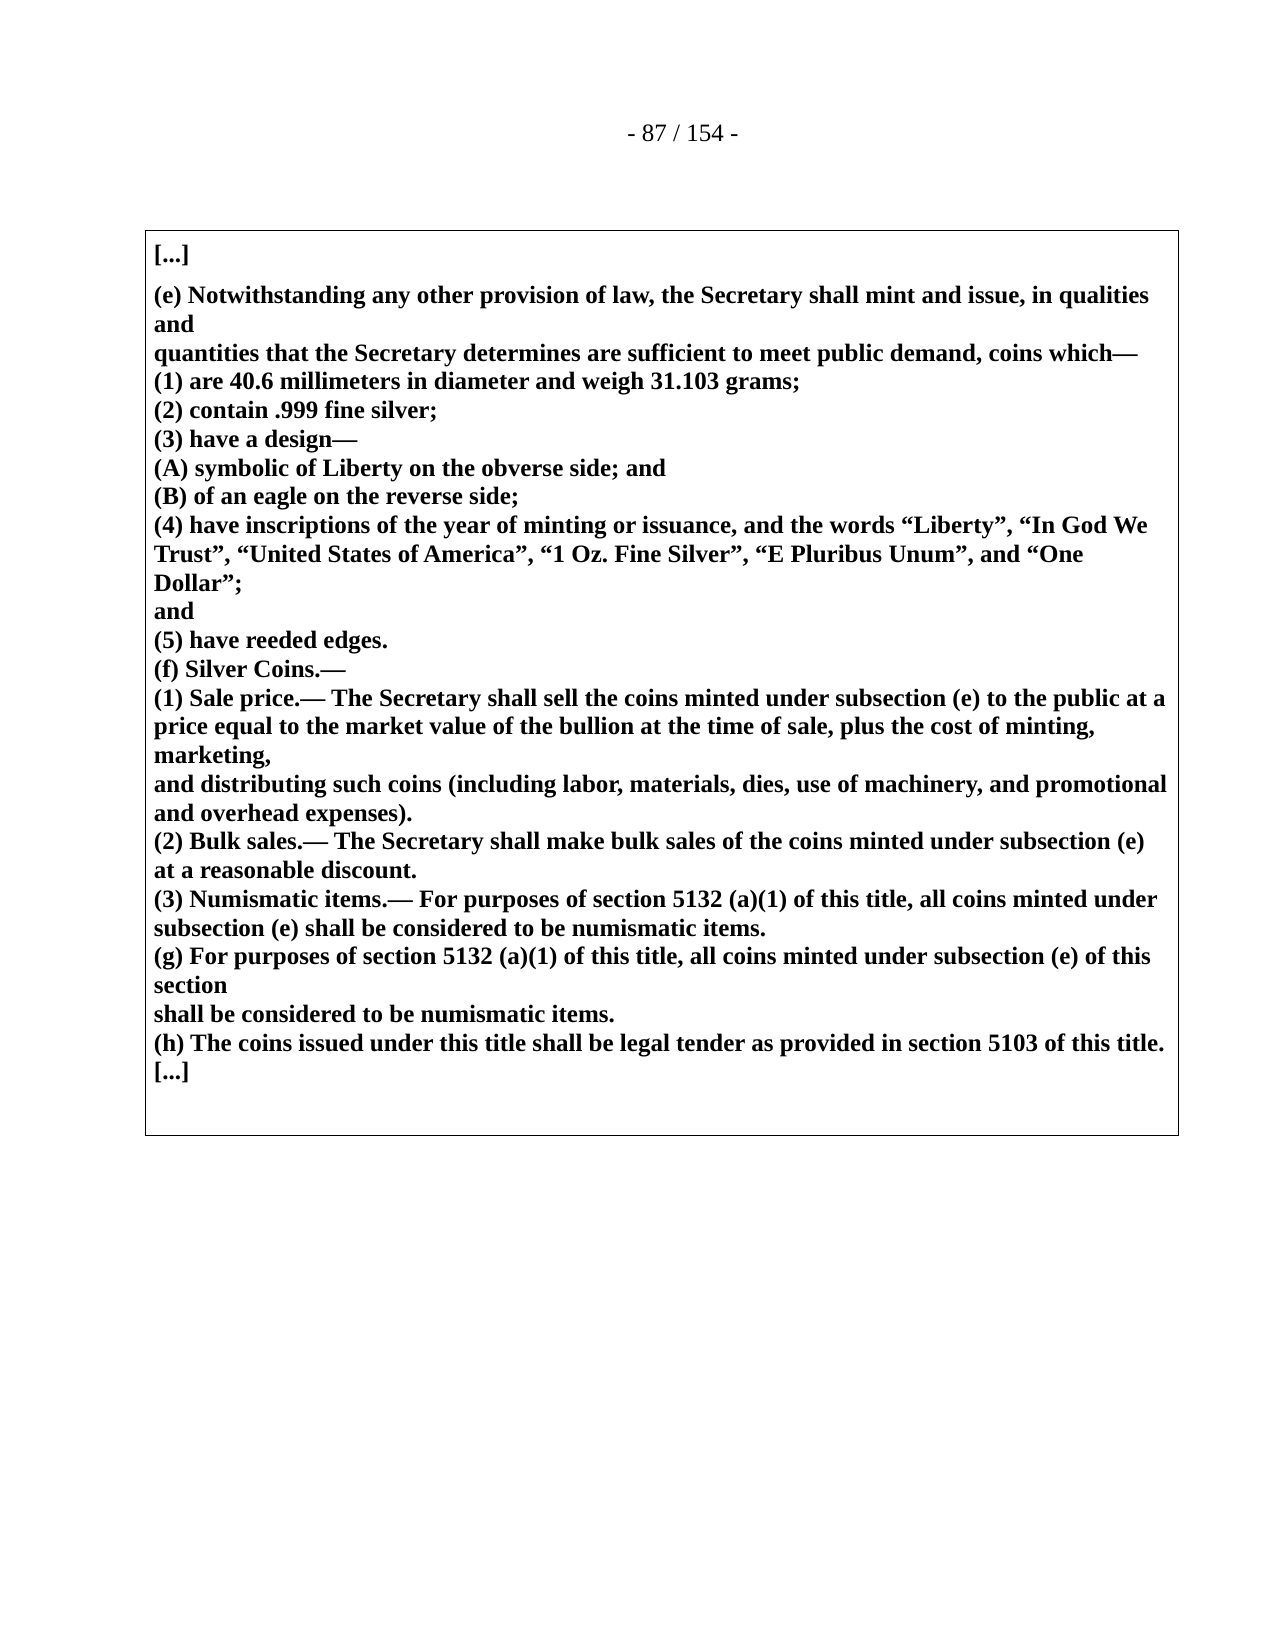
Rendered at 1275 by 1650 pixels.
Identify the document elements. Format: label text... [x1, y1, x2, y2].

subtitle [...] [154, 239, 1169, 268]
subtitle (e) Notwithstanding any other provision of law, the Secretary shall mint and issue, in qualities and quantities that the Secretary determines are sufficient to meet public demand, coins which— (1) are 40.6 millimeters in diameter and weigh 31.103 grams; (2) contain .999 fine silver; (3) have a design— (A) symbolic of Liberty on the obverse side; and (B) of an eagle on the reverse side; (4) have inscriptions of the year of minting or issuance, and the words “Liberty”, “In God We Trust”, “United States of America”, “1 Oz. Fine Silver”, “E Pluribus Unum”, and “One Dollar”; and (5) have reeded edges. (f) Silver Coins.— (1) Sale price.— The Secretary shall sell the coins minted under subsection (e) to the public at a price equal to the market value of the bullion at the time of sale, plus the cost of minting, marketing, and distributing such coins (including labor, materials, dies, use of machinery, and promotional and overhead expenses). (2) Bulk sales.— The Secretary shall make bulk sales of the coins minted under subsection (e) at a reasonable discount. (3) Numismatic items.— For purposes of section 5132 (a)(1) of this title, all coins minted under subsection (e) shall be considered to be numismatic items. (g) For purposes of section 5132 (a)(1) of this title, all coins minted under subsection (e) of this section shall be considered to be numismatic items. (h) The coins issued under this title shall be legal tender as provided in section 5103 of this title. [...] [154, 280, 1169, 1085]
